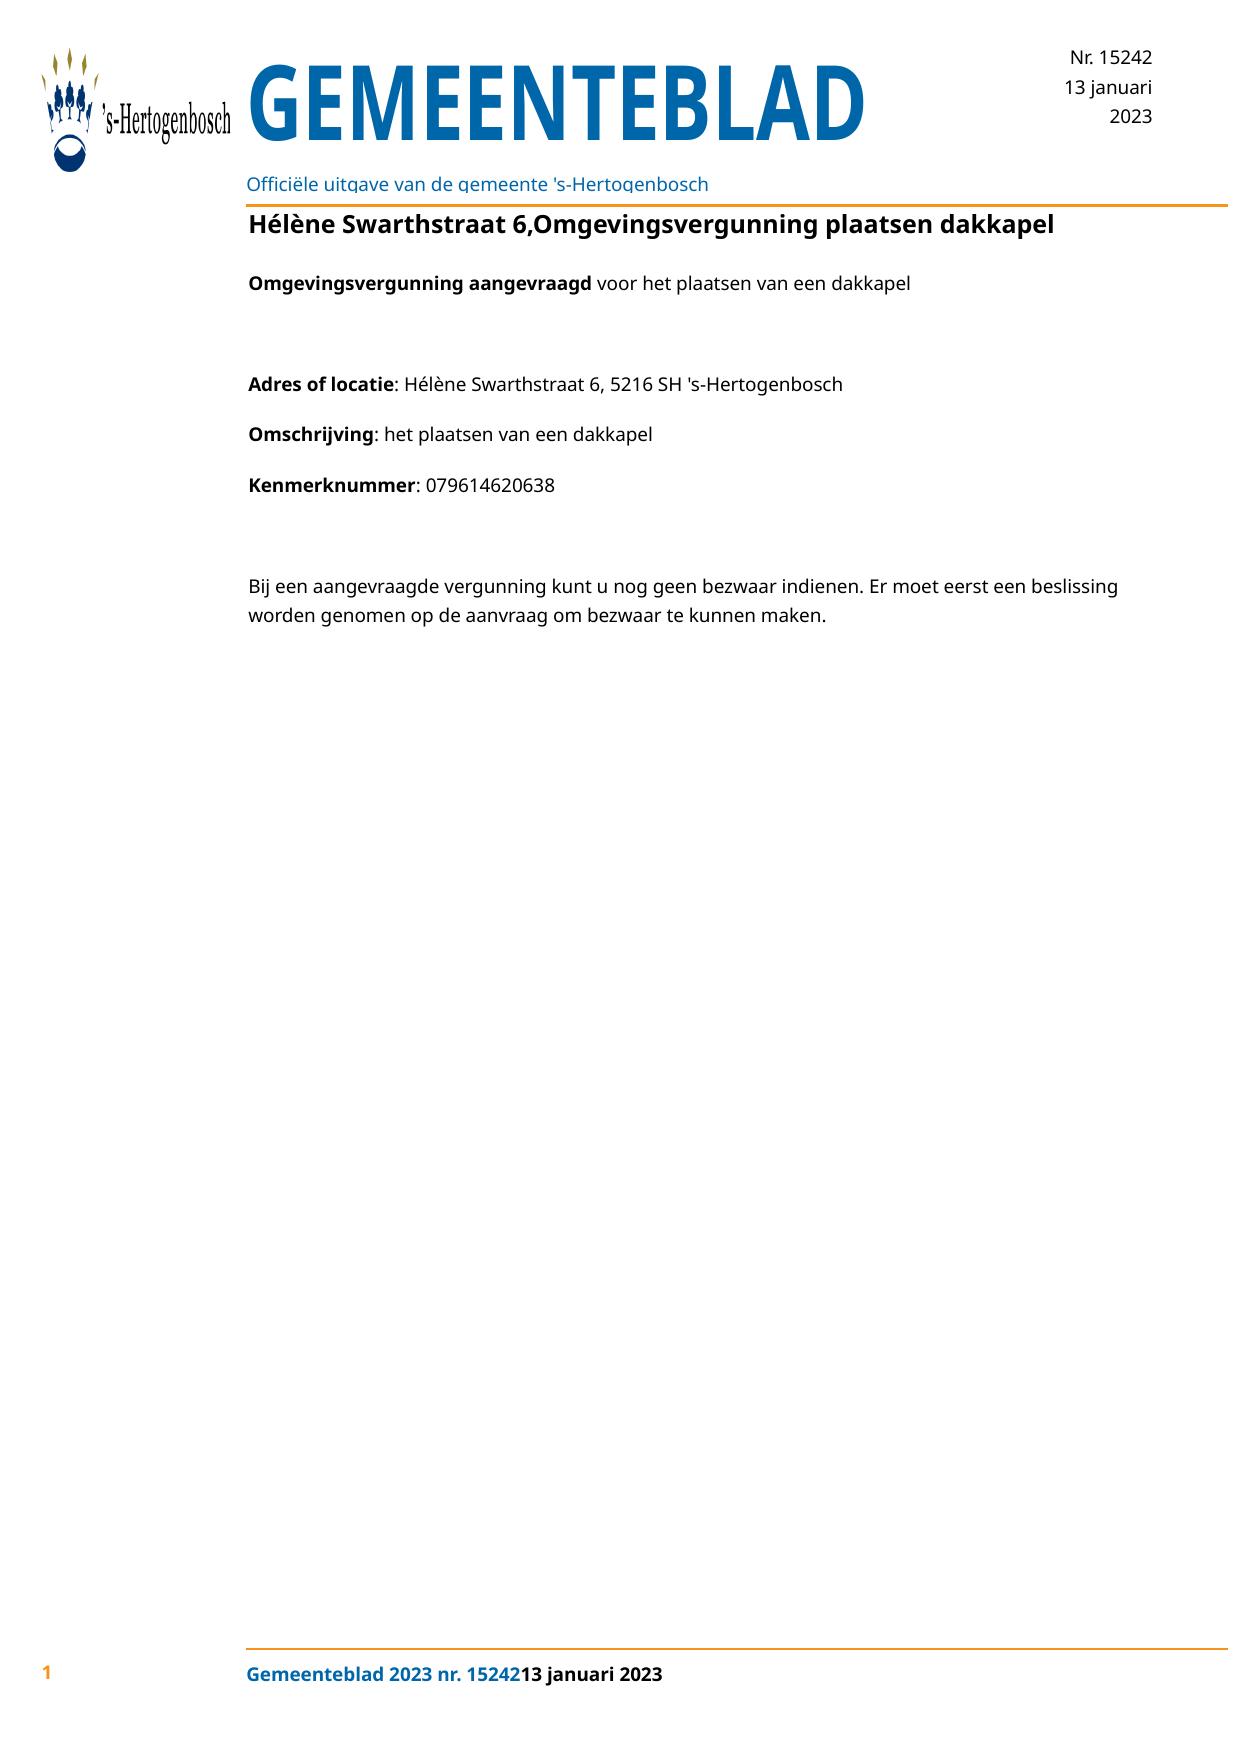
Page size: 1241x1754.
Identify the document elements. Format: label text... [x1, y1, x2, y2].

picture [41, 47, 231, 172]
text Adres of locatie: Hélène Swarthstraat 6, 5216 SH 's-Hertogenbosch [248, 371, 1152, 397]
text Bij een aangevraagde vergunning kunt u nog geen bezwaar indienen. Er moet eerst een beslissing worden genomen op de aanvraag om bezwaar te kunnen maken. [248, 573, 1152, 628]
text Omschrijving: het plaatsen van een dakkapel [248, 422, 1152, 447]
text Omgevingsvergunning aangevraagd voor het plaatsen van een dakkapel [248, 270, 1152, 296]
text Kenmerknummer: 079614620638 [248, 472, 1152, 498]
text Hélène Swarthstraat 6,Omgevingsvergunning plaatsen dakkapel [248, 207, 1152, 241]
